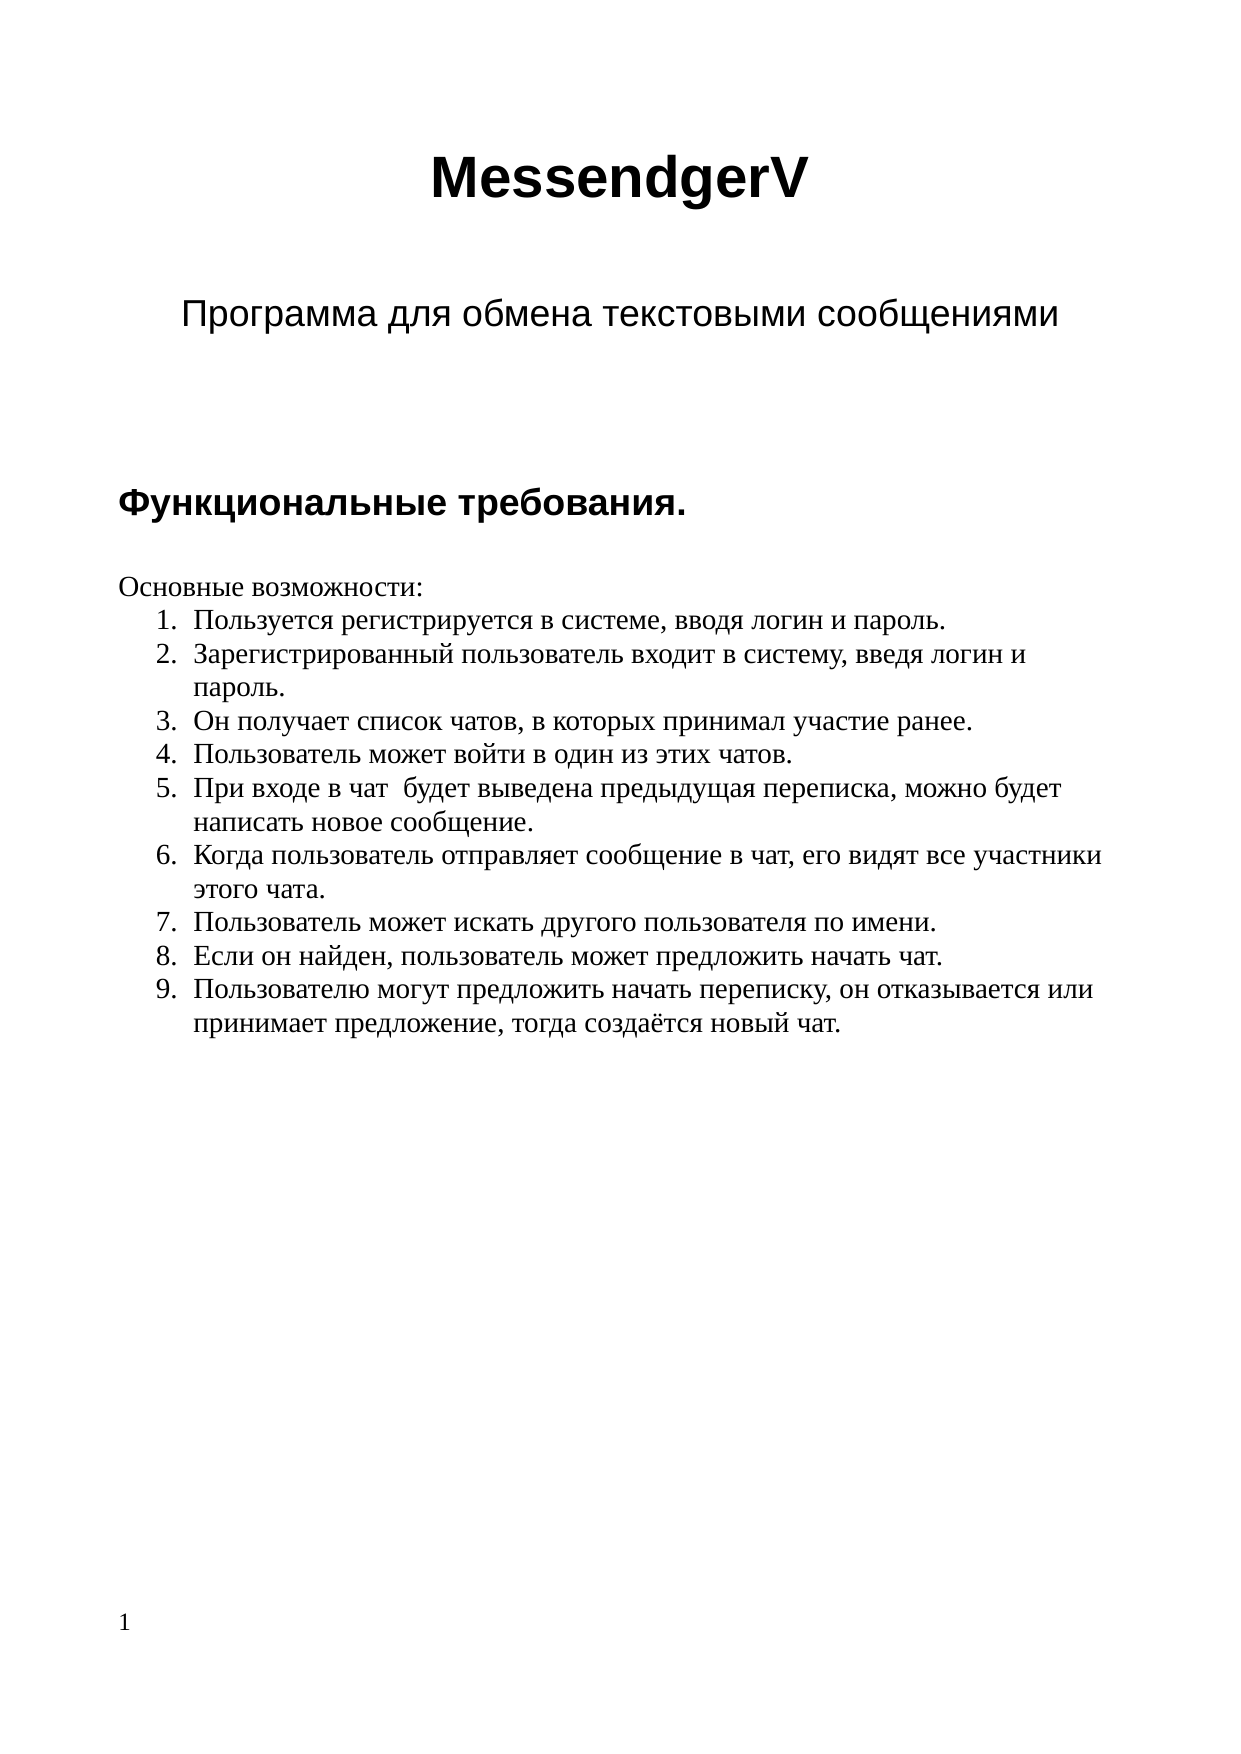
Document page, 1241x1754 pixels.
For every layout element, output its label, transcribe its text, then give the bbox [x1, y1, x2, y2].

list Пользователь может войти в один из этих чатов. [156, 737, 1122, 770]
list Если он найден, пользователь может предложить начать чат. [156, 938, 1122, 971]
list Он получает список чатов, в которых принимал участие ранее. [156, 703, 1122, 737]
list Когда пользователь отправляет сообщение в чат, его видят все участники этого чата. [156, 837, 1122, 904]
list Пользователь может искать другого пользователя по имени. [156, 904, 1122, 938]
subtitle Программа для обмена текстовыми сообщениями [118, 291, 1122, 334]
list Пользователю могут предложить начать переписку, он отказывается или принимает предложение, тогда создаётся новый чат. [156, 971, 1122, 1038]
text Основные возможности: [118, 569, 1122, 602]
title MessendgerV [118, 143, 1122, 210]
subtitle Функциональные требования. [118, 480, 1122, 523]
list Пользуется регистрируется в системе, вводя логин и пароль. [156, 602, 1122, 636]
list При входе в чат будет выведена предыдущая переписка, можно будет написать новое сообщение. [156, 770, 1122, 837]
list Зарегистрированный пользователь входит в систему, введя логин и пароль. [156, 636, 1122, 703]
